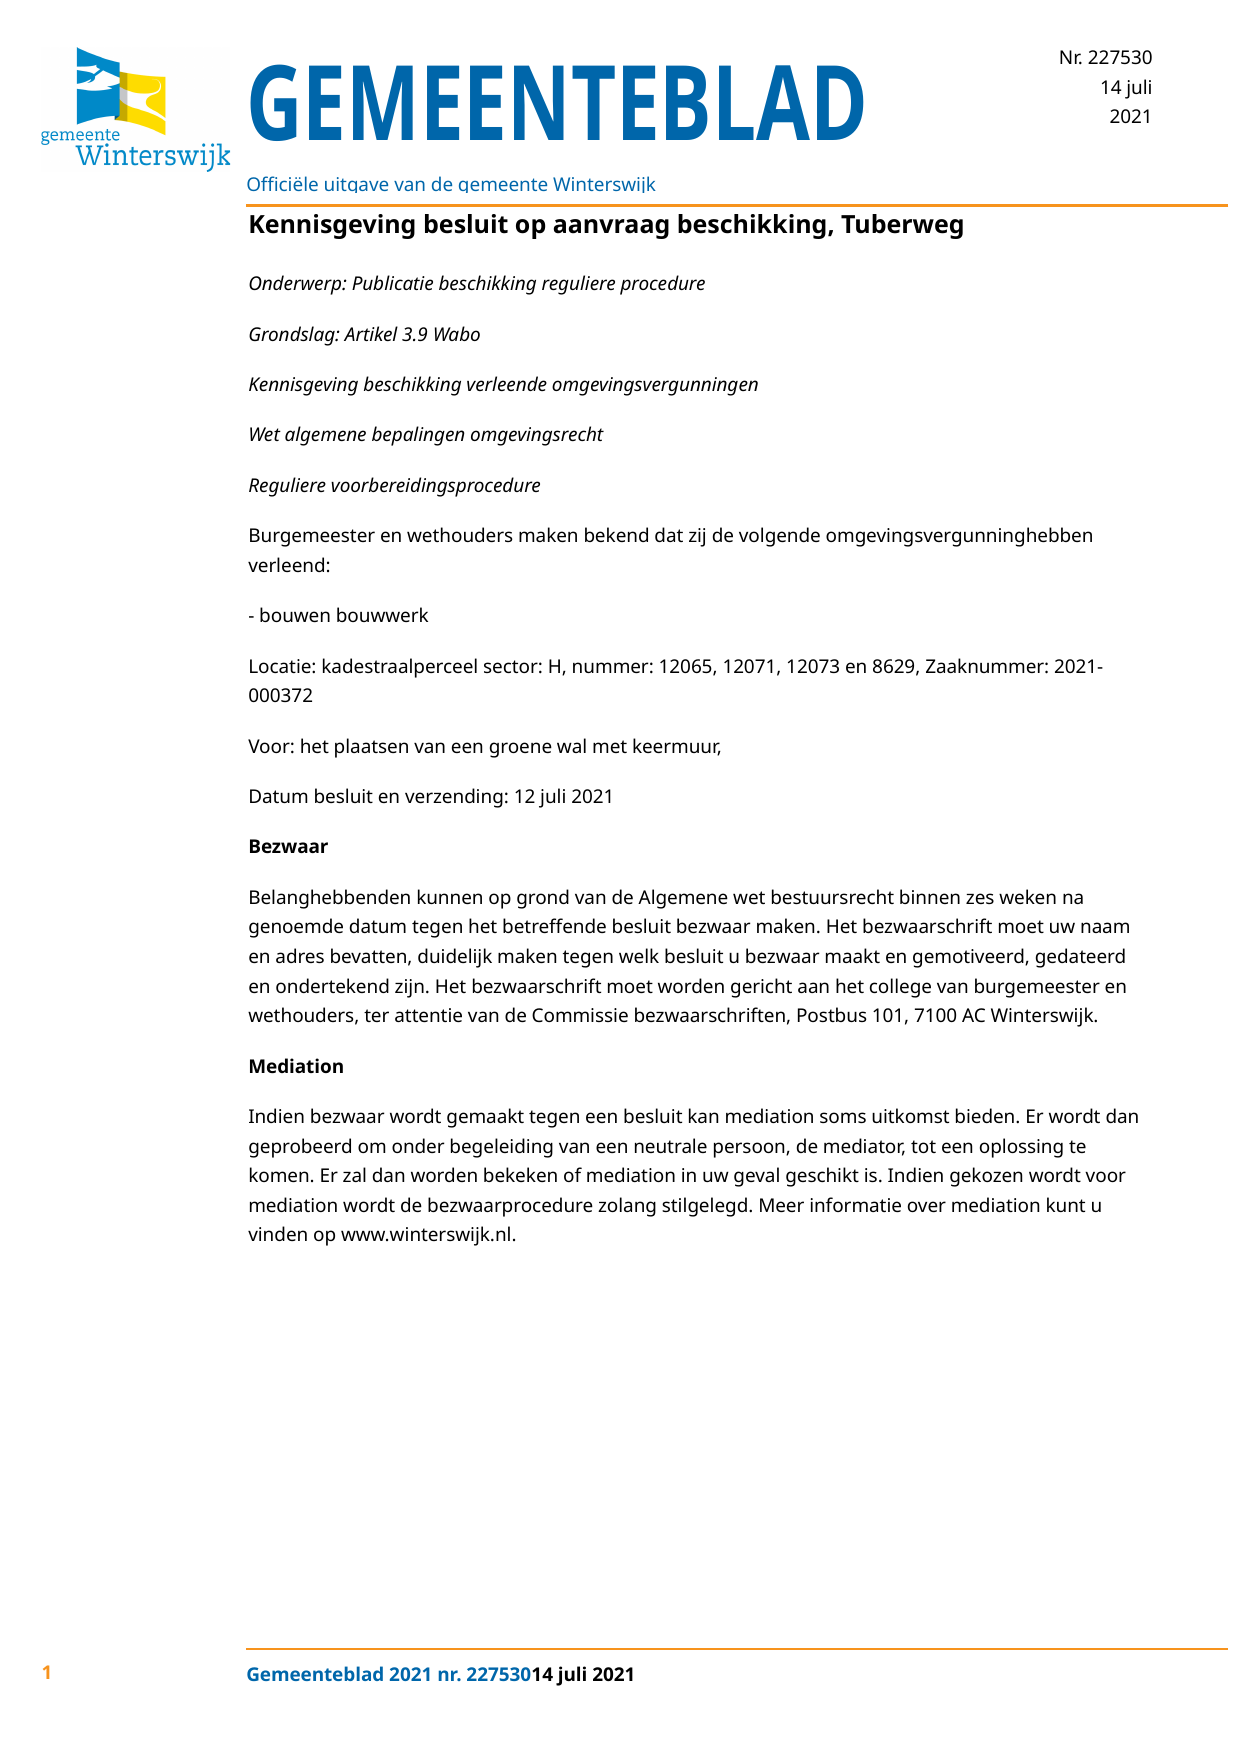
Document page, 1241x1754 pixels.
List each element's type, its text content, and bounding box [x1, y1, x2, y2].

text Locatie: kadestraalperceel sector: H, nummer: 12065, 12071, 12073 en 8629, Zaaknummer: 2021-000372 [248, 653, 1152, 708]
text Mediation [248, 1053, 1152, 1078]
text Onderwerp: Publicatie beschikking reguliere procedure [248, 270, 1152, 296]
text Reguliere voorbereidingsprocedure [248, 472, 1152, 498]
picture [41, 47, 231, 172]
text Kennisgeving besluit op aanvraag beschikking, Tuberweg [248, 207, 1152, 241]
text Kennisgeving beschikking verleende omgevingsvergunningen [248, 371, 1152, 397]
picture [225, 153, 231, 162]
text Bezwaar [248, 834, 1152, 859]
text Burgemeester en wethouders maken bekend dat zij de volgende omgevingsvergunninghebben verleend: [248, 522, 1152, 578]
text Indien bezwaar wordt gemaakt tegen een besluit kan mediation soms uitkomst bieden. Er wordt dan geprobeerd om onder begeleiding van een neutrale persoon, de mediator, tot een oplossing te komen. Er zal dan worden bekeken of mediation in uw geval geschikt is. Indien gekozen wordt voor mediation wordt de bezwaarprocedure zolang stilgelegd. Meer informatie over mediation kunt u vinden op www.winterswijk.nl. [248, 1103, 1152, 1247]
text Voor: het plaatsen van een groene wal met keermuur, [248, 733, 1152, 758]
text - bouwen bouwwerk [248, 602, 1152, 628]
text Wet algemene bepalingen omgevingsrecht [248, 422, 1152, 447]
text Belanghebbenden kunnen op grond van de Algemene wet bestuursrecht binnen zes weken na genoemde datum tegen het betreffende besluit bezwaar maken. Het bezwaarschrift moet uw naam en adres bevatten, duidelijk maken tegen welk besluit u bezwaar maakt en gemotiveerd, gedateerd en ondertekend zijn. Het bezwaarschrift moet worden gericht aan het college van burgemeester en wethouders, ter attentie van de Commissie bezwaarschriften, Postbus 101, 7100 AC Winterswijk. [248, 884, 1152, 1028]
text Grondslag: Artikel 3.9 Wabo [248, 321, 1152, 346]
text Datum besluit en verzending: 12 juli 2021 [248, 783, 1152, 809]
